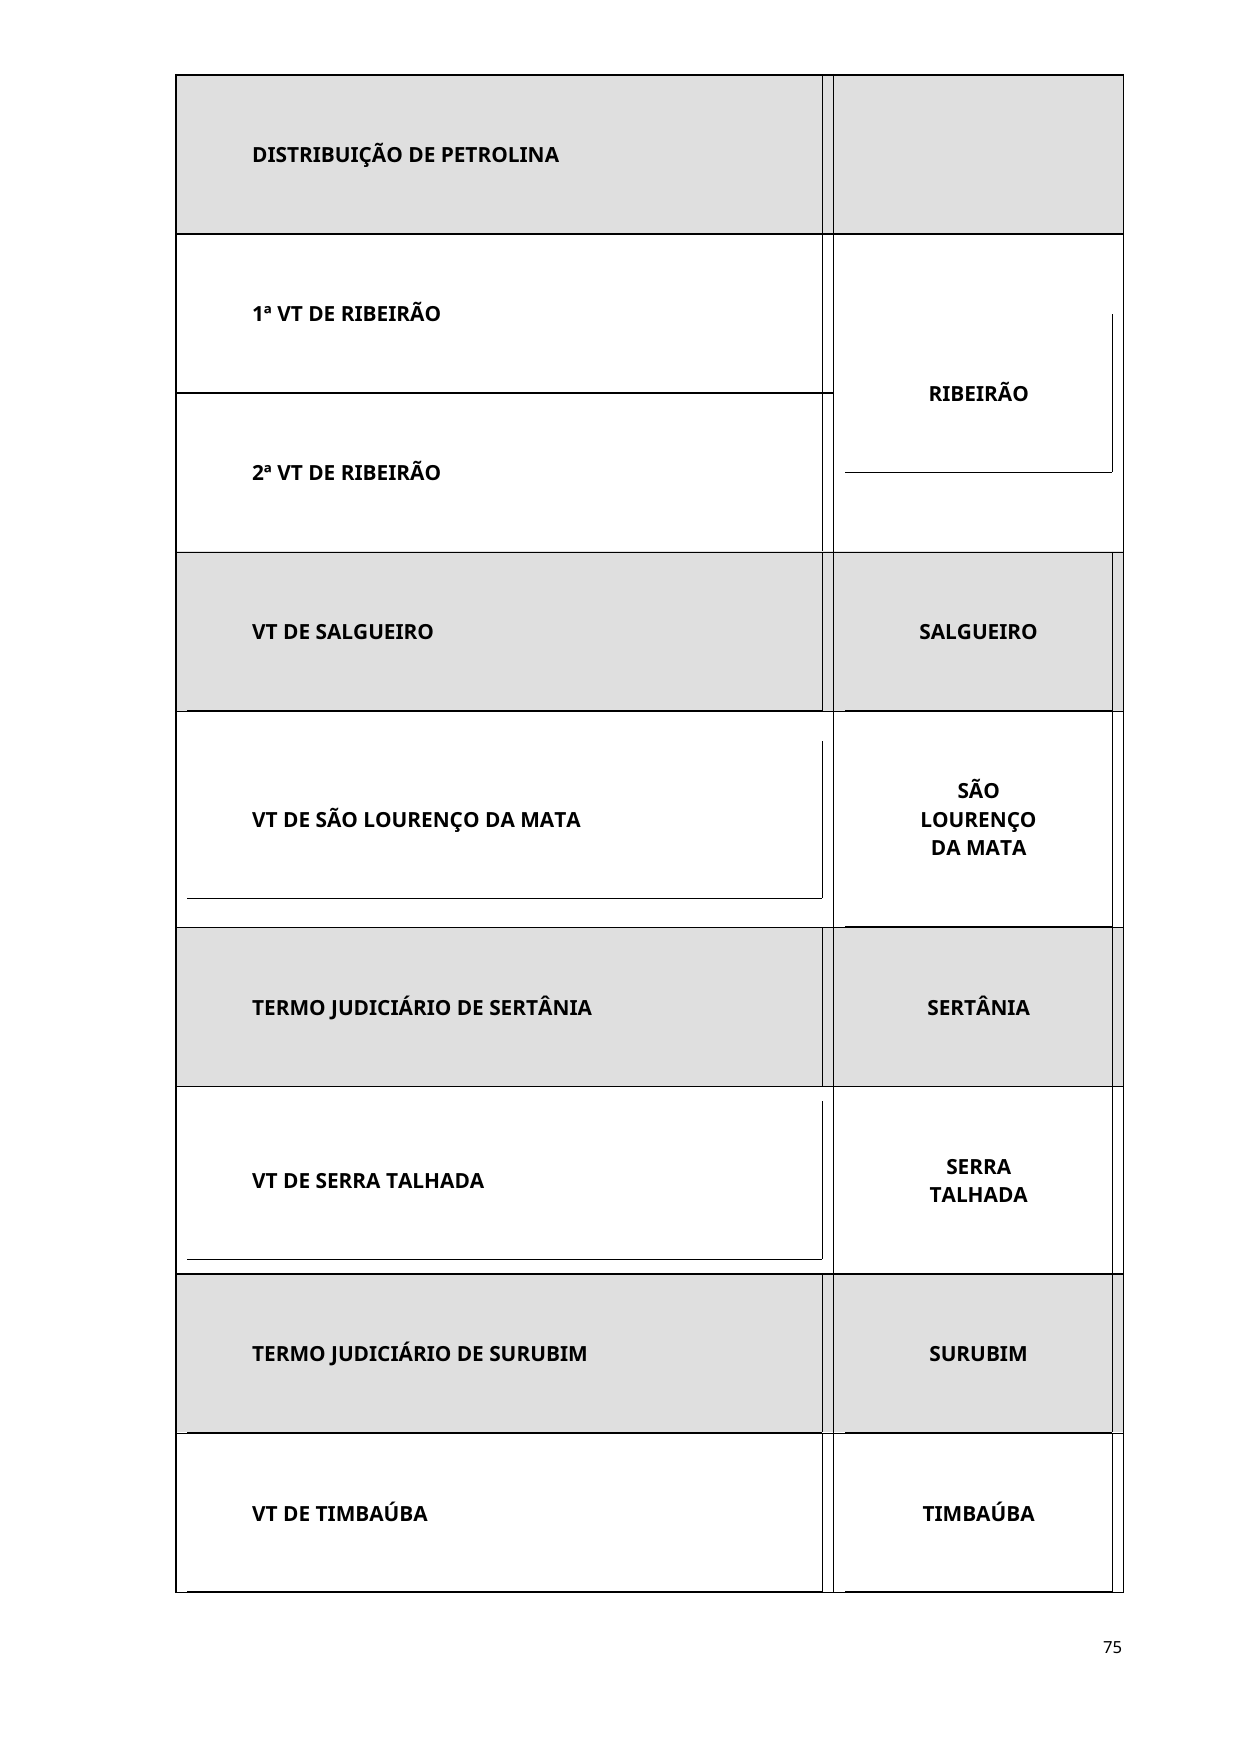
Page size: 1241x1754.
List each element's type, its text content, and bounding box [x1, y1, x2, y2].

table_cell VT DE TIMBAÚBA [177, 1434, 822, 1592]
table_cell [823, 235, 833, 392]
table_cell [823, 553, 833, 711]
table_cell SERRA TALHADA [834, 1087, 1112, 1273]
table_cell [823, 1275, 833, 1432]
table_cell VT DE SALGUEIRO [177, 553, 822, 711]
table_cell 1ª VT DE RIBEIRÃO [177, 235, 822, 392]
table_cell SERTÂNIA [834, 928, 1112, 1086]
table_cell RIBEIRÃO [834, 235, 1123, 551]
table_cell DISTRIBUIÇÃO DE PETROLINA [177, 76, 822, 233]
table_cell SÃO LOURENÇO DA MATA [834, 712, 1112, 927]
table_cell TERMO JUDICIÁRIO DE SERTÂNIA [177, 928, 822, 1086]
table_cell TERMO JUDICIÁRIO DE SURUBIM [177, 1275, 822, 1432]
table_cell [823, 928, 833, 1086]
table_cell SURUBIM [834, 1275, 1112, 1432]
table_cell TIMBAÚBA [834, 1434, 1112, 1592]
table_cell [1113, 712, 1123, 927]
table_cell [1113, 553, 1123, 711]
table_cell [1113, 1434, 1123, 1592]
table_cell VT DE SERRA TALHADA [177, 1087, 833, 1273]
table_cell VT DE SÃO LOURENÇO DA MATA [177, 712, 833, 927]
table_cell [823, 394, 833, 551]
table_cell 2ª VT DE RIBEIRÃO [177, 394, 822, 551]
table_cell [834, 76, 1123, 233]
table_cell [1113, 1275, 1123, 1432]
table_cell [1113, 928, 1123, 1086]
table_cell [823, 1434, 833, 1592]
table_cell [823, 76, 833, 233]
table_cell [1113, 1087, 1123, 1273]
table_cell SALGUEIRO [834, 553, 1112, 711]
